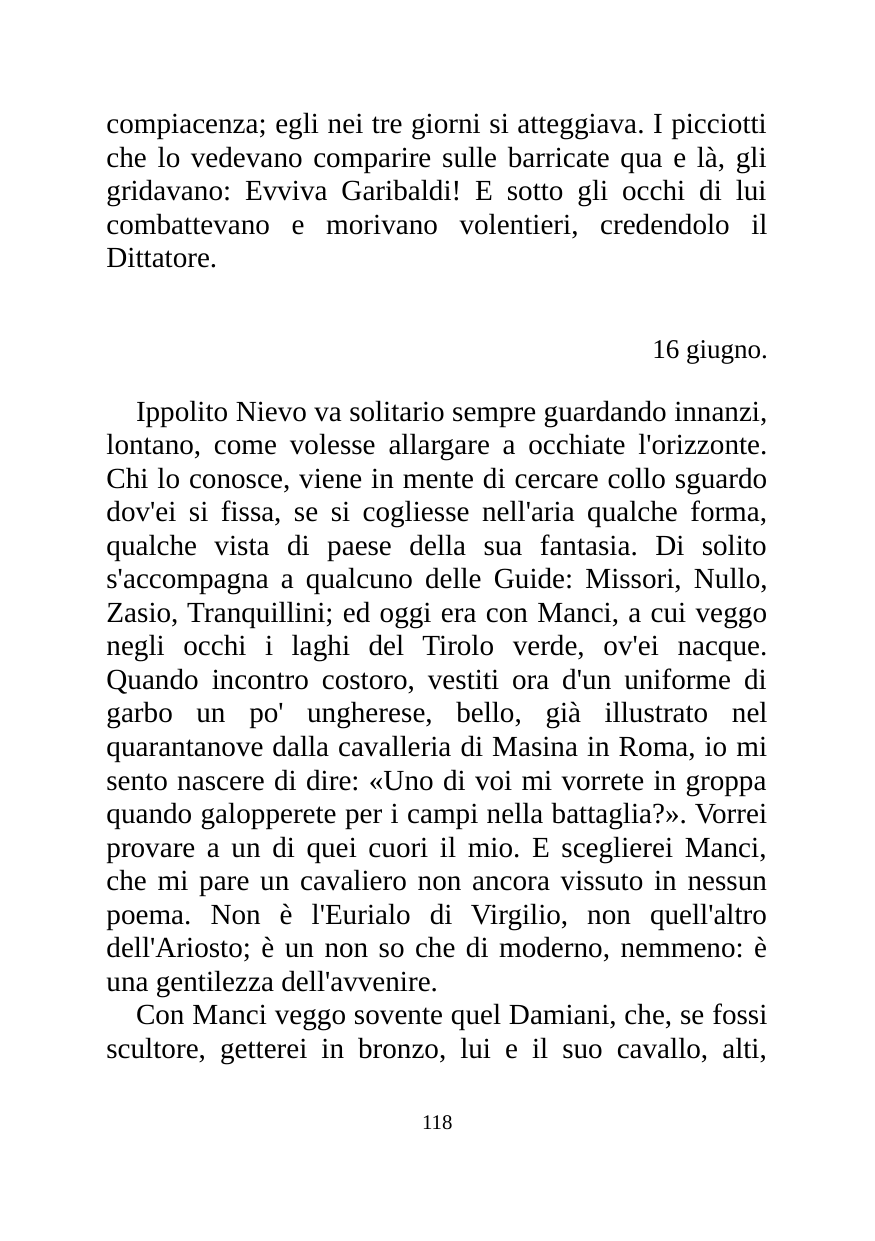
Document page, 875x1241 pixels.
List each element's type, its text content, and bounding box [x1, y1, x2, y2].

text compiacenza; egli nei tre giorni si atteggiava. I picciotti che lo vedevano comparire sulle barricate qua e là, gli gridavano: Evviva Garibaldi! E sotto gli occhi di lui combattevano e morivano volentieri, credendolo il Dittatore. [106, 106, 768, 274]
text Ippolito Nievo va solitario sempre guardando innanzi, lontano, come volesse allargare a occhiate l'orizzonte. Chi lo conosce, viene in mente di cercare collo sguardo dov'ei si fissa, se si cogliesse nell'aria qualche forma, qualche vista di paese della sua fantasia. Di solito s'accompagna a qualcuno delle Guide: Missori, Nullo, Zasio, Tranquillini; ed oggi era con Manci, a cui veggo negli occhi i laghi del Tirolo verde, ov'ei nacque. Quando incontro costoro, vestiti ora d'un uniforme di garbo un po' ungherese, bello, già illustrato nel quarantanove dalla cavalleria di Masina in Roma, io mi sento nascere di dire: «Uno di voi mi vorrete in groppa quando galopperete per i campi nella battaglia?». Vorrei provare a un di quei cuori il mio. E sceglierei Manci, che mi pare un cavaliero non ancora vissuto in nessun poema. Non è l'Eurialo di Virgilio, non quell'altro dell'Ariosto; è un non so che di moderno, nemmeno: è una gentilezza dell'avvenire. [106, 394, 768, 997]
text 16 giugno. [106, 333, 768, 364]
text Con Manci veggo sovente quel Damiani, che, se fossi scultore, getterei in bronzo, lui e il suo cavallo, alti, [106, 997, 768, 1064]
